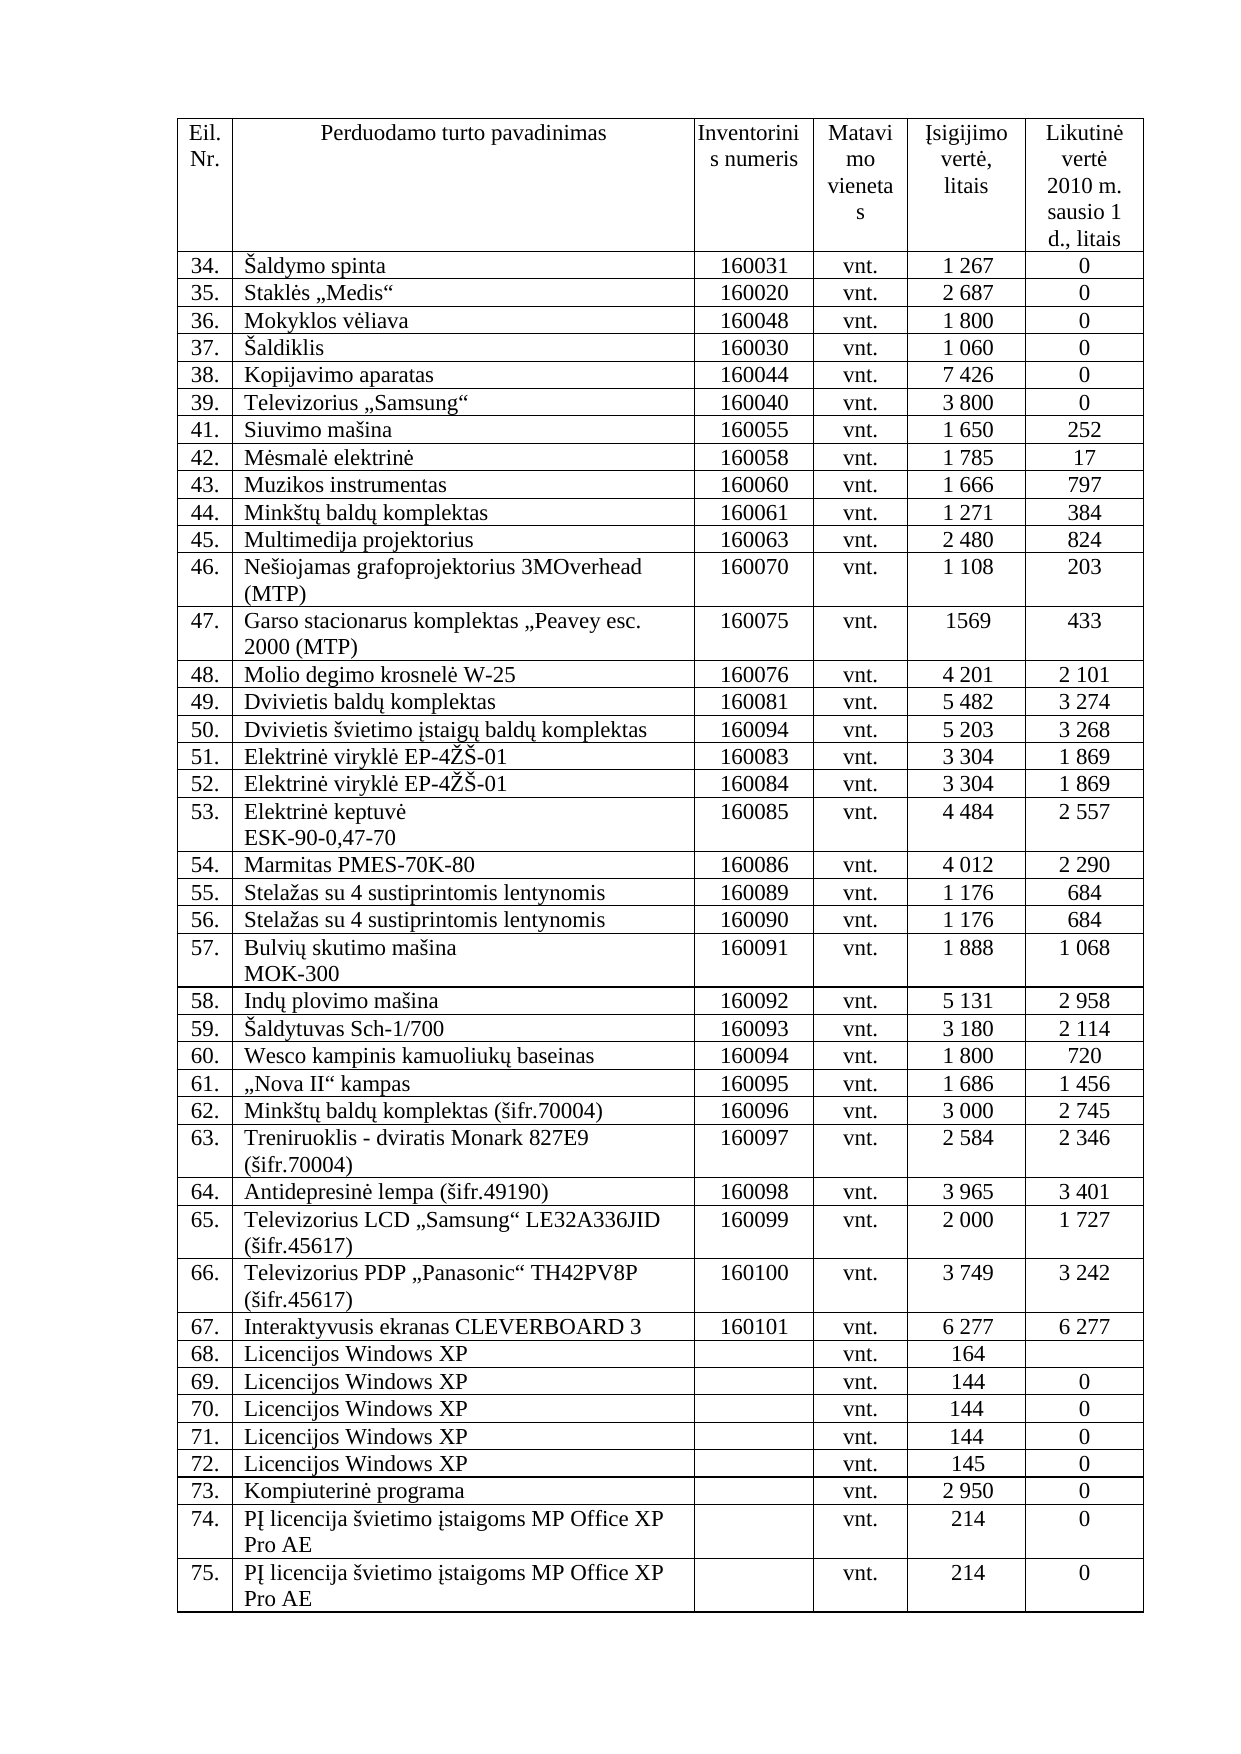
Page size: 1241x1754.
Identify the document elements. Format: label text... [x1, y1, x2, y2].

table_cell 48. [178, 661, 232, 687]
table_cell 3 749 [908, 1259, 1025, 1312]
table_cell 2 114 [1026, 1015, 1143, 1041]
table_cell 0 [1026, 389, 1143, 415]
table_cell 160091 [695, 934, 813, 986]
table_cell 144 [908, 1368, 1025, 1394]
table_cell 160081 [695, 688, 813, 714]
table_cell 0 [1026, 279, 1143, 306]
table_cell 3 242 [1026, 1259, 1143, 1312]
table_cell Licencijos Windows XP [233, 1368, 694, 1394]
table_cell 5 203 [908, 716, 1025, 742]
table_cell 52. [178, 770, 232, 797]
table_cell Dvivietis švietimo įstaigų baldų komplektas [233, 716, 694, 742]
table_cell vnt. [814, 906, 907, 933]
table_cell 160101 [695, 1313, 813, 1339]
table_header Įsigijimo vertė, litais [908, 119, 1025, 251]
table_cell vnt. [814, 1125, 907, 1177]
table_cell 39. [178, 389, 232, 415]
table_cell 684 [1026, 906, 1143, 933]
table_cell Mokyklos vėliava [233, 307, 694, 333]
table_cell vnt. [814, 499, 907, 525]
table_cell Siuvimo mašina [233, 416, 694, 443]
table_cell vnt. [814, 416, 907, 443]
table_cell vnt. [814, 1259, 907, 1312]
table_cell 3 000 [908, 1097, 1025, 1123]
table_cell vnt. [814, 770, 907, 797]
table_cell vnt. [814, 607, 907, 660]
table_cell vnt. [814, 1178, 907, 1204]
table_cell Indų plovimo mašina [233, 988, 694, 1014]
table_cell vnt. [814, 307, 907, 333]
table_cell 433 [1026, 607, 1143, 660]
table_cell 144 [908, 1395, 1025, 1422]
table_cell 46. [178, 553, 232, 606]
table_cell 1 060 [908, 334, 1025, 361]
table_cell 160075 [695, 607, 813, 660]
table_cell 0 [1026, 307, 1143, 333]
table_header Matavimo vienetas [814, 119, 907, 251]
table_cell 160083 [695, 743, 813, 769]
table_cell Licencijos Windows XP [233, 1395, 694, 1422]
table_cell vnt. [814, 526, 907, 552]
table_cell [1026, 1341, 1143, 1367]
table_cell 797 [1026, 471, 1143, 497]
table_cell Nešiojamas grafoprojektorius 3MOverhead (MTP) [233, 553, 694, 606]
table_cell 1 785 [908, 444, 1025, 470]
table_cell 1 869 [1026, 770, 1143, 797]
table_cell 17 [1026, 444, 1143, 470]
table_cell 3 304 [908, 743, 1025, 769]
table_cell [695, 1505, 813, 1558]
table_cell 0 [1026, 1559, 1143, 1611]
table_cell [695, 1395, 813, 1422]
table_cell Elektrinė viryklė EP-4ŽŠ-01 [233, 743, 694, 769]
table_cell Bulvių skutimo mašina MOK-300 [233, 934, 694, 986]
table_cell 0 [1026, 362, 1143, 388]
table_cell 37. [178, 334, 232, 361]
table_cell Kopijavimo aparatas [233, 362, 694, 388]
table_cell 160040 [695, 389, 813, 415]
table_cell vnt. [814, 1395, 907, 1422]
table_cell 6 277 [1026, 1313, 1143, 1339]
table_cell 1 176 [908, 879, 1025, 905]
table_cell 1 108 [908, 553, 1025, 606]
table_cell 160092 [695, 988, 813, 1014]
table_cell 41. [178, 416, 232, 443]
table_cell Minkštų baldų komplektas (šifr.70004) [233, 1097, 694, 1123]
table_cell 160095 [695, 1070, 813, 1096]
table_cell 63. [178, 1125, 232, 1177]
table_cell vnt. [814, 688, 907, 714]
table_cell vnt. [814, 1097, 907, 1123]
table_cell 160063 [695, 526, 813, 552]
table_cell [695, 1341, 813, 1367]
table_cell 203 [1026, 553, 1143, 606]
table_cell 160048 [695, 307, 813, 333]
table_cell 57. [178, 934, 232, 986]
table_cell 160076 [695, 661, 813, 687]
table_cell 160061 [695, 499, 813, 525]
table_cell 49. [178, 688, 232, 714]
table_cell 59. [178, 1015, 232, 1041]
table_cell 34. [178, 252, 232, 278]
table_cell 2 346 [1026, 1125, 1143, 1177]
table_cell vnt. [814, 1015, 907, 1041]
table_cell Šaldiklis [233, 334, 694, 361]
table_cell vnt. [814, 1206, 907, 1258]
table_cell Elektrinė keptuvė ESK-90-0,47-70 [233, 798, 694, 851]
table_cell Televizorius LCD „Samsung“ LE32A336JID (šifr.45617) [233, 1206, 694, 1258]
table_cell vnt. [814, 1450, 907, 1476]
table_cell [695, 1450, 813, 1476]
table_cell [695, 1368, 813, 1394]
table_cell vnt. [814, 879, 907, 905]
table_cell 824 [1026, 526, 1143, 552]
table_cell „Nova II“ kampas [233, 1070, 694, 1096]
table_cell 160097 [695, 1125, 813, 1177]
table_cell 1 068 [1026, 934, 1143, 986]
table_cell 3 180 [908, 1015, 1025, 1041]
table_cell vnt. [814, 389, 907, 415]
table_cell Mėsmalė elektrinė [233, 444, 694, 470]
table_cell 61. [178, 1070, 232, 1096]
table_cell 66. [178, 1259, 232, 1312]
table_cell 1 267 [908, 252, 1025, 278]
table_cell 67. [178, 1313, 232, 1339]
table_cell 42. [178, 444, 232, 470]
table_cell Elektrinė viryklė EP-4ŽŠ-01 [233, 770, 694, 797]
table_cell 160090 [695, 906, 813, 933]
table_cell 160070 [695, 553, 813, 606]
table_cell 1 800 [908, 307, 1025, 333]
table_cell vnt. [814, 471, 907, 497]
table_cell 72. [178, 1450, 232, 1476]
table_cell Licencijos Windows XP [233, 1450, 694, 1476]
table_cell 54. [178, 852, 232, 878]
table_cell 2 745 [1026, 1097, 1143, 1123]
table_cell vnt. [814, 1478, 907, 1504]
table_cell PĮ licencija švietimo įstaigoms MP Office XP Pro AE [233, 1559, 694, 1611]
table_cell [695, 1559, 813, 1611]
table_cell 68. [178, 1341, 232, 1367]
table_cell Šaldymo spinta [233, 252, 694, 278]
table_cell 3 401 [1026, 1178, 1143, 1204]
table_cell 44. [178, 499, 232, 525]
table_cell vnt. [814, 798, 907, 851]
table_cell vnt. [814, 553, 907, 606]
table_cell 160099 [695, 1206, 813, 1258]
table_cell Muzikos instrumentas [233, 471, 694, 497]
table_cell 2 687 [908, 279, 1025, 306]
table_cell 160086 [695, 852, 813, 878]
table_cell vnt. [814, 743, 907, 769]
table_header Inventorinis numeris [695, 119, 813, 251]
table_cell 1 888 [908, 934, 1025, 986]
table_cell 3 304 [908, 770, 1025, 797]
table_cell vnt. [814, 1313, 907, 1339]
table_cell vnt. [814, 444, 907, 470]
table_cell 252 [1026, 416, 1143, 443]
table_cell vnt. [814, 1368, 907, 1394]
table_cell 144 [908, 1423, 1025, 1449]
table_cell Televizorius „Samsung“ [233, 389, 694, 415]
table_cell 7 426 [908, 362, 1025, 388]
table_cell 160098 [695, 1178, 813, 1204]
table_cell 2 290 [1026, 852, 1143, 878]
table_cell vnt. [814, 661, 907, 687]
table_cell 4 484 [908, 798, 1025, 851]
table_header Eil. Nr. [178, 119, 232, 251]
table_cell 1 666 [908, 471, 1025, 497]
table_cell 160030 [695, 334, 813, 361]
table_cell 160096 [695, 1097, 813, 1123]
table_cell 160020 [695, 279, 813, 306]
table_cell 160094 [695, 716, 813, 742]
table_cell Multimedija projektorius [233, 526, 694, 552]
table_cell 36. [178, 307, 232, 333]
table_cell 160044 [695, 362, 813, 388]
table_cell 160055 [695, 416, 813, 443]
table_cell 1 650 [908, 416, 1025, 443]
table_cell 2 101 [1026, 661, 1143, 687]
table_cell vnt. [814, 934, 907, 986]
table_cell 62. [178, 1097, 232, 1123]
table_cell 2 950 [908, 1478, 1025, 1504]
table_cell 53. [178, 798, 232, 851]
table_cell 2 584 [908, 1125, 1025, 1177]
table_cell Marmitas PMES-70K-80 [233, 852, 694, 878]
table_cell PĮ licencija švietimo įstaigoms MP Office XP Pro AE [233, 1505, 694, 1558]
table_cell [695, 1423, 813, 1449]
table_cell 65. [178, 1206, 232, 1258]
table_cell 1 727 [1026, 1206, 1143, 1258]
table_cell Dvivietis baldų komplektas [233, 688, 694, 714]
table_cell 55. [178, 879, 232, 905]
table_cell 3 800 [908, 389, 1025, 415]
table_cell Stelažas su 4 sustiprintomis lentynomis [233, 906, 694, 933]
table_cell 160058 [695, 444, 813, 470]
table_cell Garso stacionarus komplektas „Peavey esc. 2000 (MTP) [233, 607, 694, 660]
table_cell 5 482 [908, 688, 1025, 714]
table_cell 160100 [695, 1259, 813, 1312]
table_cell 60. [178, 1042, 232, 1069]
table_cell 160093 [695, 1015, 813, 1041]
table_cell Staklės „Medis“ [233, 279, 694, 306]
table_cell 38. [178, 362, 232, 388]
table_cell 56. [178, 906, 232, 933]
table_cell 47. [178, 607, 232, 660]
table_cell 73. [178, 1478, 232, 1504]
table_cell 1 271 [908, 499, 1025, 525]
table_cell 1 869 [1026, 743, 1143, 769]
table_cell 214 [908, 1559, 1025, 1611]
table_cell Antidepresinė lempa (šifr.49190) [233, 1178, 694, 1204]
table_cell 50. [178, 716, 232, 742]
table_cell 70. [178, 1395, 232, 1422]
table_cell 3 965 [908, 1178, 1025, 1204]
table_cell 35. [178, 279, 232, 306]
table_header Perduodamo turto pavadinimas [233, 119, 694, 251]
table_cell 51. [178, 743, 232, 769]
table_cell Licencijos Windows XP [233, 1341, 694, 1367]
table_cell Šaldytuvas Sch-1/700 [233, 1015, 694, 1041]
table_cell 160060 [695, 471, 813, 497]
table_cell 160085 [695, 798, 813, 851]
table_cell 3 274 [1026, 688, 1143, 714]
table_cell 684 [1026, 879, 1143, 905]
table_cell 1 686 [908, 1070, 1025, 1096]
table_cell 0 [1026, 1450, 1143, 1476]
table_cell 214 [908, 1505, 1025, 1558]
table_cell vnt. [814, 716, 907, 742]
table_cell Wesco kampinis kamuoliukų baseinas [233, 1042, 694, 1069]
table_cell 75. [178, 1559, 232, 1611]
table_cell 58. [178, 988, 232, 1014]
table_cell vnt. [814, 1070, 907, 1096]
table_cell 0 [1026, 334, 1143, 361]
table_cell vnt. [814, 334, 907, 361]
table_cell Molio degimo krosnelė W-25 [233, 661, 694, 687]
table_cell 2 480 [908, 526, 1025, 552]
table_cell 160094 [695, 1042, 813, 1069]
table_cell 160031 [695, 252, 813, 278]
table_cell 0 [1026, 1478, 1143, 1504]
table_cell vnt. [814, 362, 907, 388]
table_cell 0 [1026, 1368, 1143, 1394]
table_cell 160084 [695, 770, 813, 797]
table_cell 0 [1026, 1505, 1143, 1558]
table_cell Licencijos Windows XP [233, 1423, 694, 1449]
table_cell vnt. [814, 1341, 907, 1367]
table_cell 160089 [695, 879, 813, 905]
table_cell Minkštų baldų komplektas [233, 499, 694, 525]
table_cell 0 [1026, 252, 1143, 278]
table_cell 71. [178, 1423, 232, 1449]
table_cell vnt. [814, 252, 907, 278]
table_cell 4 201 [908, 661, 1025, 687]
table_cell Stelažas su 4 sustiprintomis lentynomis [233, 879, 694, 905]
table_cell vnt. [814, 1559, 907, 1611]
table_cell 5 131 [908, 988, 1025, 1014]
table_header Likutinė vertė 2010 m. sausio 1 d., litais [1026, 119, 1143, 251]
table_cell 2 557 [1026, 798, 1143, 851]
table_cell vnt. [814, 1042, 907, 1069]
table_cell vnt. [814, 1423, 907, 1449]
table_cell Kompiuterinė programa [233, 1478, 694, 1504]
table_cell 1569 [908, 607, 1025, 660]
table_cell 4 012 [908, 852, 1025, 878]
table_cell 69. [178, 1368, 232, 1394]
table_cell 384 [1026, 499, 1143, 525]
table_cell 64. [178, 1178, 232, 1204]
table_cell 2 000 [908, 1206, 1025, 1258]
table_cell 145 [908, 1450, 1025, 1476]
table_cell 1 456 [1026, 1070, 1143, 1096]
table_cell vnt. [814, 988, 907, 1014]
table_cell 74. [178, 1505, 232, 1558]
table_cell 2 958 [1026, 988, 1143, 1014]
table_cell 6 277 [908, 1313, 1025, 1339]
table_cell Treniruoklis - dviratis Monark 827E9 (šifr.70004) [233, 1125, 694, 1177]
table_cell Interaktyvusis ekranas CLEVERBOARD 3 [233, 1313, 694, 1339]
table_cell 0 [1026, 1423, 1143, 1449]
table_cell vnt. [814, 279, 907, 306]
table_cell vnt. [814, 1505, 907, 1558]
table_cell 3 268 [1026, 716, 1143, 742]
table_cell [695, 1478, 813, 1504]
table_cell 1 176 [908, 906, 1025, 933]
table_cell vnt. [814, 852, 907, 878]
table_cell 43. [178, 471, 232, 497]
table_cell 45. [178, 526, 232, 552]
table_cell Televizorius PDP „Panasonic“ TH42PV8P (šifr.45617) [233, 1259, 694, 1312]
table_cell 0 [1026, 1395, 1143, 1422]
table_cell 164 [908, 1341, 1025, 1367]
table_cell 720 [1026, 1042, 1143, 1069]
table_cell 1 800 [908, 1042, 1025, 1069]
